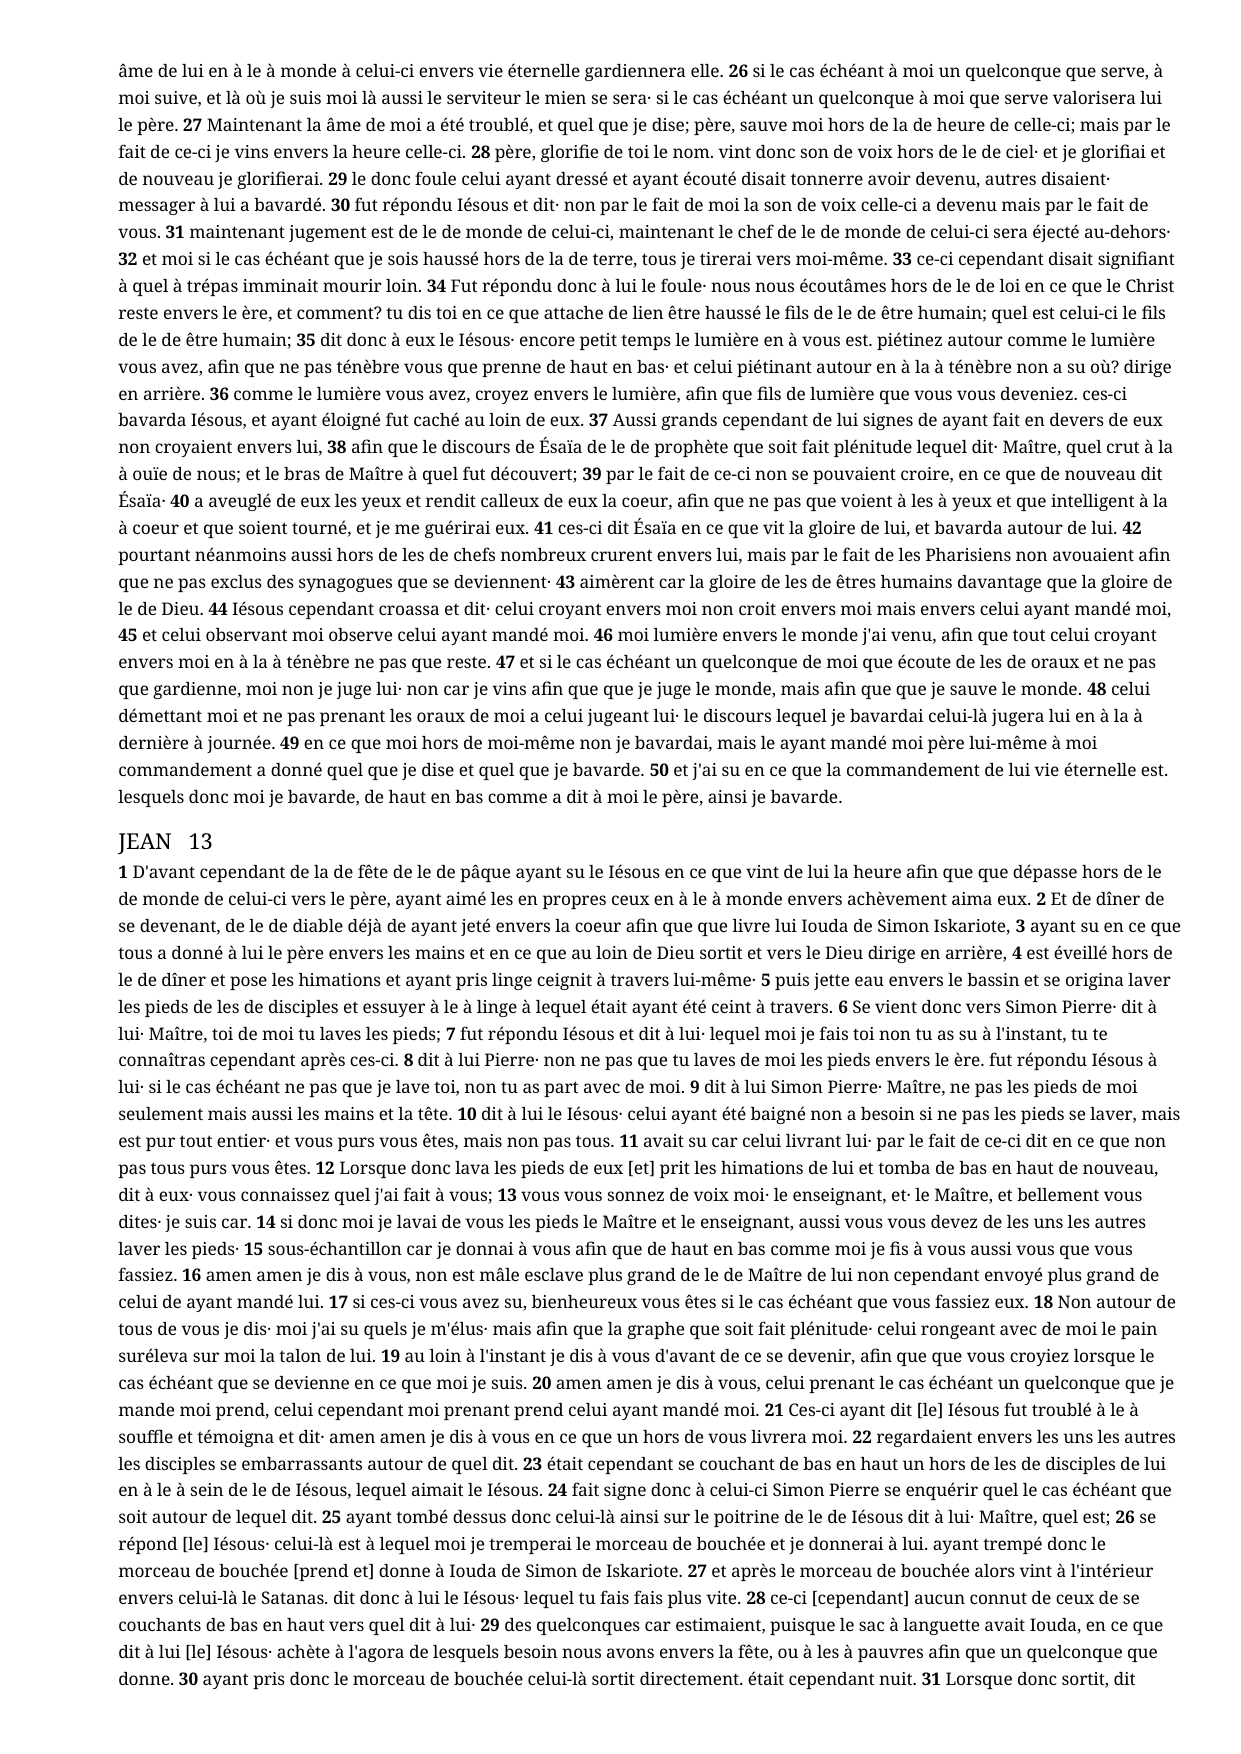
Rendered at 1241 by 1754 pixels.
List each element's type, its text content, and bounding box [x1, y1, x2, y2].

text 1 D'avant cependant de la de fête de le de pâque ayant su le Iésous en ce que vint de lui la heure afin que que dépasse hors de le de monde de celui-ci vers le père, ayant aimé les en propres ceux en à le à monde envers achèvement aima eux. 2 Et de dîner de se devenant, de le de diable déjà de ayant jeté envers la coeur afin que que livre lui Iouda de Simon Iskariote, 3 ayant su en ce que tous a donné à lui le père envers les mains et en ce que au loin de Dieu sortit et vers le Dieu dirige en arrière, 4 est éveillé hors de le de dîner et pose les himations et ayant pris linge ceignit à travers lui-même· 5 puis jette eau envers le bassin et se origina laver les pieds de les de disciples et essuyer à le à linge à lequel était ayant été ceint à travers. 6 Se vient donc vers Simon Pierre· dit à lui· Maître, toi de moi tu laves les pieds; 7 fut répondu Iésous et dit à lui· lequel moi je fais toi non tu as su à l'instant, tu te connaîtras cependant après ces-ci. 8 dit à lui Pierre· non ne pas que tu laves de moi les pieds envers le ère. fut répondu Iésous à lui· si le cas échéant ne pas que je lave toi, non tu as part avec de moi. 9 dit à lui Simon Pierre· Maître, ne pas les pieds de moi seulement mais aussi les mains et la tête. 10 dit à lui le Iésous· celui ayant été baigné non a besoin si ne pas les pieds se laver, mais est pur tout entier· et vous purs vous êtes, mais non pas tous. 11 avait su car celui livrant lui· par le fait de ce-ci dit en ce que non pas tous purs vous êtes. 12 Lorsque donc lava les pieds de eux [et] prit les himations de lui et tomba de bas en haut de nouveau, dit à eux· vous connaissez quel j'ai fait à vous; 13 vous vous sonnez de voix moi· le enseignant, et· le Maître, et bellement vous dites· je suis car. 14 si donc moi je lavai de vous les pieds le Maître et le enseignant, aussi vous vous devez de les uns les autres laver les pieds· 15 sous-échantillon car je donnai à vous afin que de haut en bas comme moi je fis à vous aussi vous que vous fassiez. 16 amen amen je dis à vous, non est mâle esclave plus grand de le de Maître de lui non cependant envoyé plus grand de celui de ayant mandé lui. 17 si ces-ci vous avez su, bienheureux vous êtes si le cas échéant que vous fassiez eux. 18 Non autour de tous de vous je dis· moi j'ai su quels je m'élus· mais afin que la graphe que soit fait plénitude· celui rongeant avec de moi le pain suréleva sur moi la talon de lui. 19 au loin à l'instant je dis à vous d'avant de ce se devenir, afin que que vous croyiez lorsque le cas échéant que se devienne en ce que moi je suis. 20 amen amen je dis à vous, celui prenant le cas échéant un quelconque que je mande moi prend, celui cependant moi prenant prend celui ayant mandé moi. 21 Ces-ci ayant dit [le] Iésous fut troublé à le à souffle et témoigna et dit· amen amen je dis à vous en ce que un hors de vous livrera moi. 22 regardaient envers les uns les autres les disciples se embarrassants autour de quel dit. 23 était cependant se couchant de bas en haut un hors de les de disciples de lui en à le à sein de le de Iésous, lequel aimait le Iésous. 24 fait signe donc à celui-ci Simon Pierre se enquérir quel le cas échéant que soit autour de lequel dit. 25 ayant tombé dessus donc celui-là ainsi sur le poitrine de le de Iésous dit à lui· Maître, quel est; 26 se répond [le] Iésous· celui-là est à lequel moi je tremperai le morceau de bouchée et je donnerai à lui. ayant trempé donc le morceau de bouchée [prend et] donne à Iouda de Simon de Iskariote. 27 et après le morceau de bouchée alors vint à l'intérieur envers celui-là le Satanas. dit donc à lui le Iésous· lequel tu fais fais plus vite. 28 ce-ci [cependant] aucun connut de ceux de se couchants de bas en haut vers quel dit à lui· 29 des quelconques car estimaient, puisque le sac à languette avait Iouda, en ce que dit à lui [le] Iésous· achète à l'agora de lesquels besoin nous avons envers la fête, ou à les à pauvres afin que un quelconque que donne. 30 ayant pris donc le morceau de bouchée celui-là sortit directement. était cependant nuit. 31 Lorsque donc sortit, dit [118, 860, 1181, 1690]
text âme de lui en à le à monde à celui-ci envers vie éternelle gardiennera elle. 26 si le cas échéant à moi un quelconque que serve, à moi suive, et là où je suis moi là aussi le serviteur le mien se sera· si le cas échéant un quelconque à moi que serve valorisera lui le père. 27 Maintenant la âme de moi a été troublé, et quel que je dise; père, sauve moi hors de la de heure de celle-ci; mais par le fait de ce-ci je vins envers la heure celle-ci. 28 père, glorifie de toi le nom. vint donc son de voix hors de le de ciel· et je glorifiai et de nouveau je glorifierai. 29 le donc foule celui ayant dressé et ayant écouté disait tonnerre avoir devenu, autres disaient· messager à lui a bavardé. 30 fut répondu Iésous et dit· non par le fait de moi la son de voix celle-ci a devenu mais par le fait de vous. 31 maintenant jugement est de le de monde de celui-ci, maintenant le chef de le de monde de celui-ci sera éjecté au-dehors· 32 et moi si le cas échéant que je sois haussé hors de la de terre, tous je tirerai vers moi-même. 33 ce-ci cependant disait signifiant à quel à trépas imminait mourir loin. 34 Fut répondu donc à lui le foule· nous nous écoutâmes hors de le de loi en ce que le Christ reste envers le ère, et comment? tu dis toi en ce que attache de lien être haussé le fils de le de être humain; quel est celui-ci le fils de le de être humain; 35 dit donc à eux le Iésous· encore petit temps le lumière en à vous est. piétinez autour comme le lumière vous avez, afin que ne pas ténèbre vous que prenne de haut en bas· et celui piétinant autour en à la à ténèbre non a su où? dirige en arrière. 36 comme le lumière vous avez, croyez envers le lumière, afin que fils de lumière que vous vous deveniez. ces-ci bavarda Iésous, et ayant éloigné fut caché au loin de eux. 37 Aussi grands cependant de lui signes de ayant fait en devers de eux non croyaient envers lui, 38 afin que le discours de Ésaïa de le de prophète que soit fait plénitude lequel dit· Maître, quel crut à la à ouïe de nous; et le bras de Maître à quel fut découvert; 39 par le fait de ce-ci non se pouvaient croire, en ce que de nouveau dit Ésaïa· 40 a aveuglé de eux les yeux et rendit calleux de eux la coeur, afin que ne pas que voient à les à yeux et que intelligent à la à coeur et que soient tourné, et je me guérirai eux. 41 ces-ci dit Ésaïa en ce que vit la gloire de lui, et bavarda autour de lui. 42 pourtant néanmoins aussi hors de les de chefs nombreux crurent envers lui, mais par le fait de les Pharisiens non avouaient afin que ne pas exclus des synagogues que se deviennent· 43 aimèrent car la gloire de les de êtres humains davantage que la gloire de le de Dieu. 44 Iésous cependant croassa et dit· celui croyant envers moi non croit envers moi mais envers celui ayant mandé moi, 45 et celui observant moi observe celui ayant mandé moi. 46 moi lumière envers le monde j'ai venu, afin que tout celui croyant envers moi en à la à ténèbre ne pas que reste. 47 et si le cas échéant un quelconque de moi que écoute de les de oraux et ne pas que gardienne, moi non je juge lui· non car je vins afin que que je juge le monde, mais afin que que je sauve le monde. 48 celui démettant moi et ne pas prenant les oraux de moi a celui jugeant lui· le discours lequel je bavardai celui-là jugera lui en à la à dernière à journée. 49 en ce que moi hors de moi-même non je bavardai, mais le ayant mandé moi père lui-même à moi commandement a donné quel que je dise et quel que je bavarde. 50 et j'ai su en ce que la commandement de lui vie éternelle est. lesquels donc moi je bavarde, de haut en bas comme a dit à moi le père, ainsi je bavarde. [118, 59, 1181, 808]
text JEAN 13 [118, 826, 1181, 856]
